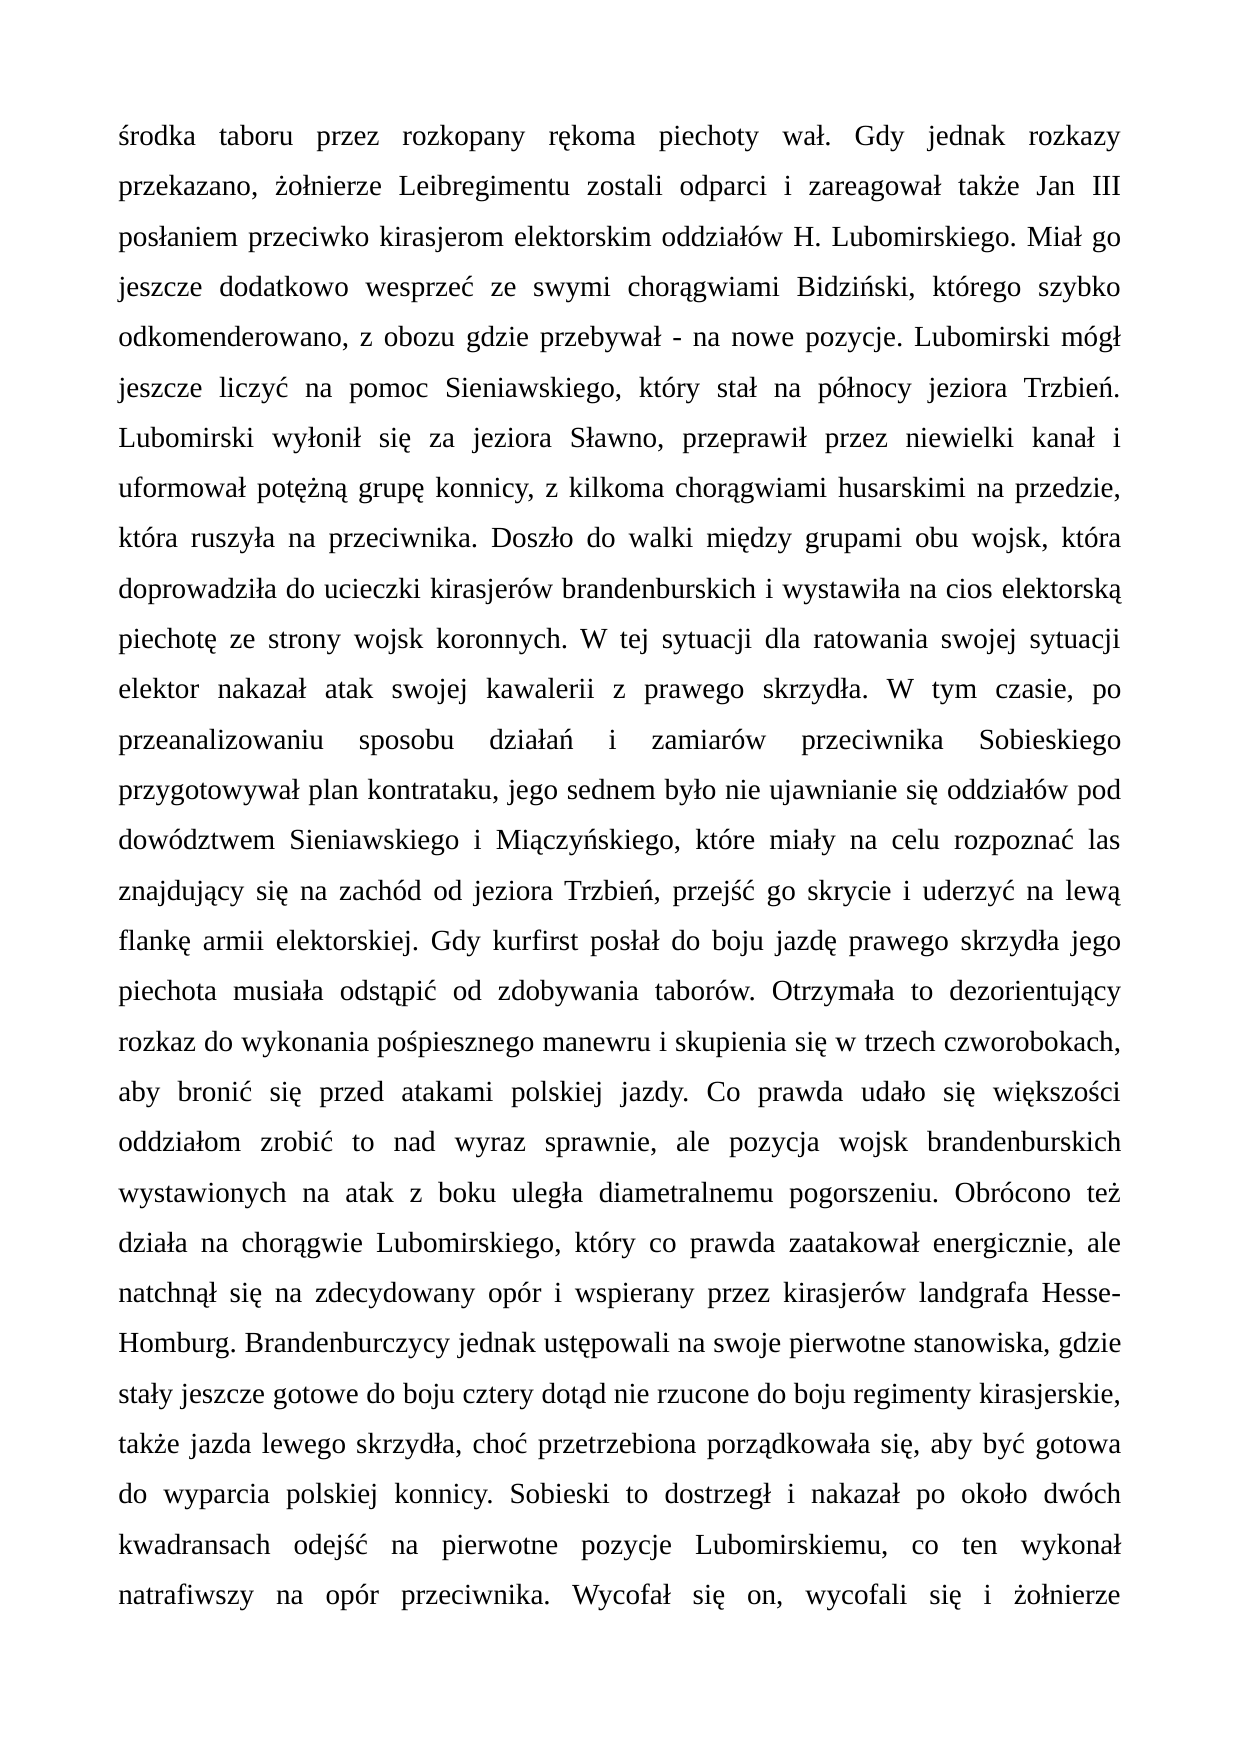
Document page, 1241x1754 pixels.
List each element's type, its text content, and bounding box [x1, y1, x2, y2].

text środka taboru przez rozkopany rękoma piechoty wał. Gdy jednak rozkazy przekazano, żołnierze Leibregimentu zostali odparci i zareagował także Jan III posłaniem przeciwko kirasjerom elektorskim oddziałów H. Lubomirskiego. Miał go jeszcze dodatkowo wesprzeć ze swymi chorągwiami Bidziński, którego szybko odkomenderowano, z obozu gdzie przebywał - na nowe pozycje. Lubomirski mógł jeszcze liczyć na pomoc Sieniawskiego, który stał na północy jeziora Trzbień. Lubomirski wyłonił się za jeziora Sławno, przeprawił przez niewielki kanał i uformował potężną grupę konnicy, z kilkoma chorągwiami husarskimi na przedzie, która ruszyła na przeciwnika. Doszło do walki między grupami obu wojsk, która doprowadziła do ucieczki kirasjerów brandenburskich i wystawiła na cios elektorską piechotę ze strony wojsk koronnych. W tej sytuacji dla ratowania swojej sytuacji elektor nakazał atak swojej kawalerii z prawego skrzydła. W tym czasie, po przeanalizowaniu sposobu działań i zamiarów przeciwnika Sobieskiego przygotowywał plan kontrataku, jego sednem było nie ujawnianie się oddziałów pod dowództwem Sieniawskiego i Miączyńskiego, które miały na celu rozpoznać las znajdujący się na zachód od jeziora Trzbień, przejść go skrycie i uderzyć na lewą flankę armii elektorskiej. Gdy kurfirst posłał do boju jazdę prawego skrzydła jego piechota musiała odstąpić od zdobywania taborów. Otrzymała to dezorientujący rozkaz do wykonania pośpiesznego manewru i skupienia się w trzech czworobokach, aby bronić się przed atakami polskiej jazdy. Co prawda udało się większości oddziałom zrobić to nad wyraz sprawnie, ale pozycja wojsk brandenburskich wystawionych na atak z boku uległa diametralnemu pogorszeniu. Obrócono też działa na chorągwie Lubomirskiego, który co prawda zaatakował energicznie, ale natchnął się na zdecydowany opór i wspierany przez kirasjerów landgrafa Hesse-Homburg. Brandenburczycy jednak ustępowali na swoje pierwotne stanowiska, gdzie stały jeszcze gotowe do boju cztery dotąd nie rzucone do boju regimenty kirasjerskie, także jazda lewego skrzydła, choć przetrzebiona porządkowała się, aby być gotowa do wyparcia polskiej konnicy. Sobieski to dostrzegł i nakazał po około dwóch kwadransach odejść na pierwotne pozycje Lubomirskiemu, co ten wykonał natrafiwszy na opór przeciwnika. Wycofał się on, wycofali się i żołnierze [118, 118, 1122, 1611]
